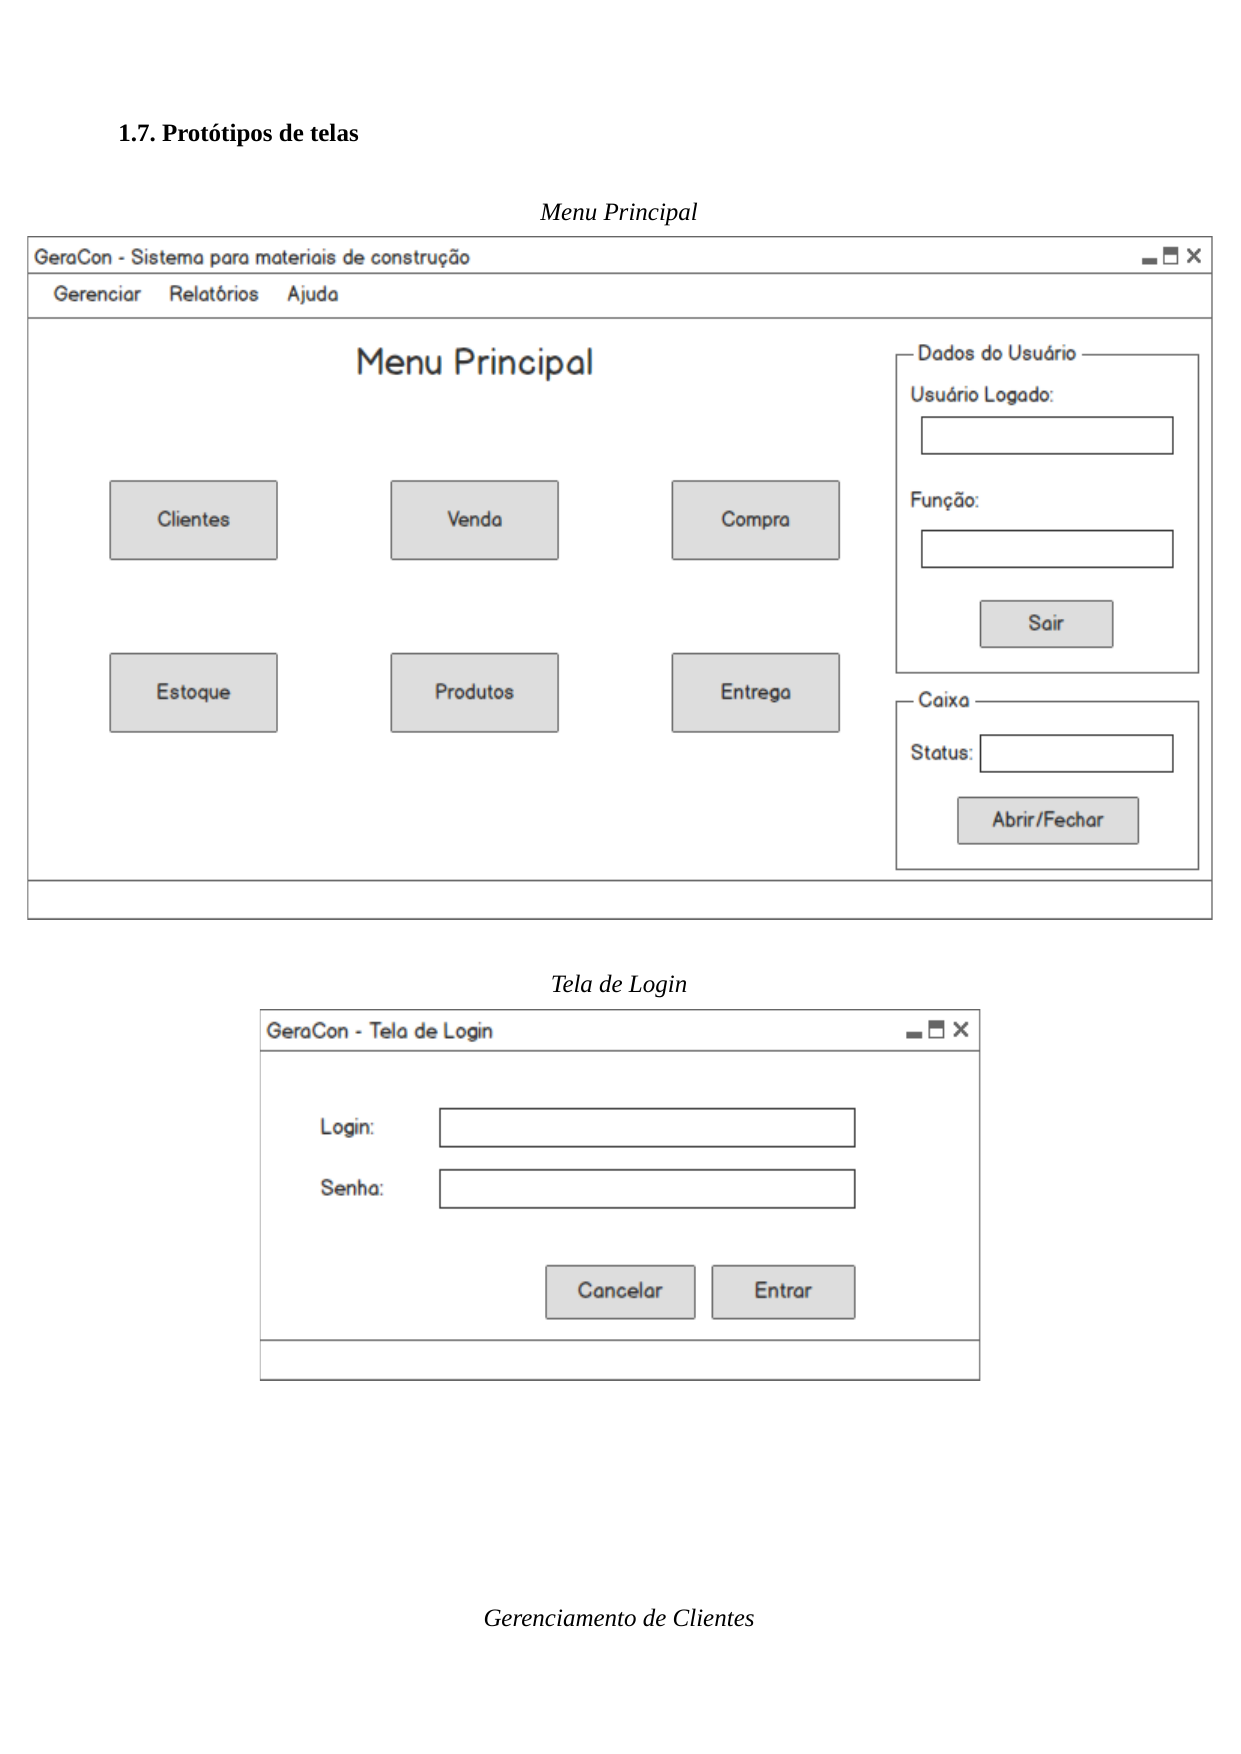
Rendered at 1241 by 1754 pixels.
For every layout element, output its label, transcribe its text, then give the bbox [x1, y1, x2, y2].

text Menu Principal [118, 197, 1122, 226]
text Tela de Login [118, 969, 1122, 998]
text Gerenciamento de Clientes [118, 1603, 1122, 1632]
text 1.7. Protótipos de telas [118, 118, 1122, 147]
picture [259, 1009, 981, 1381]
picture [27, 236, 1213, 920]
